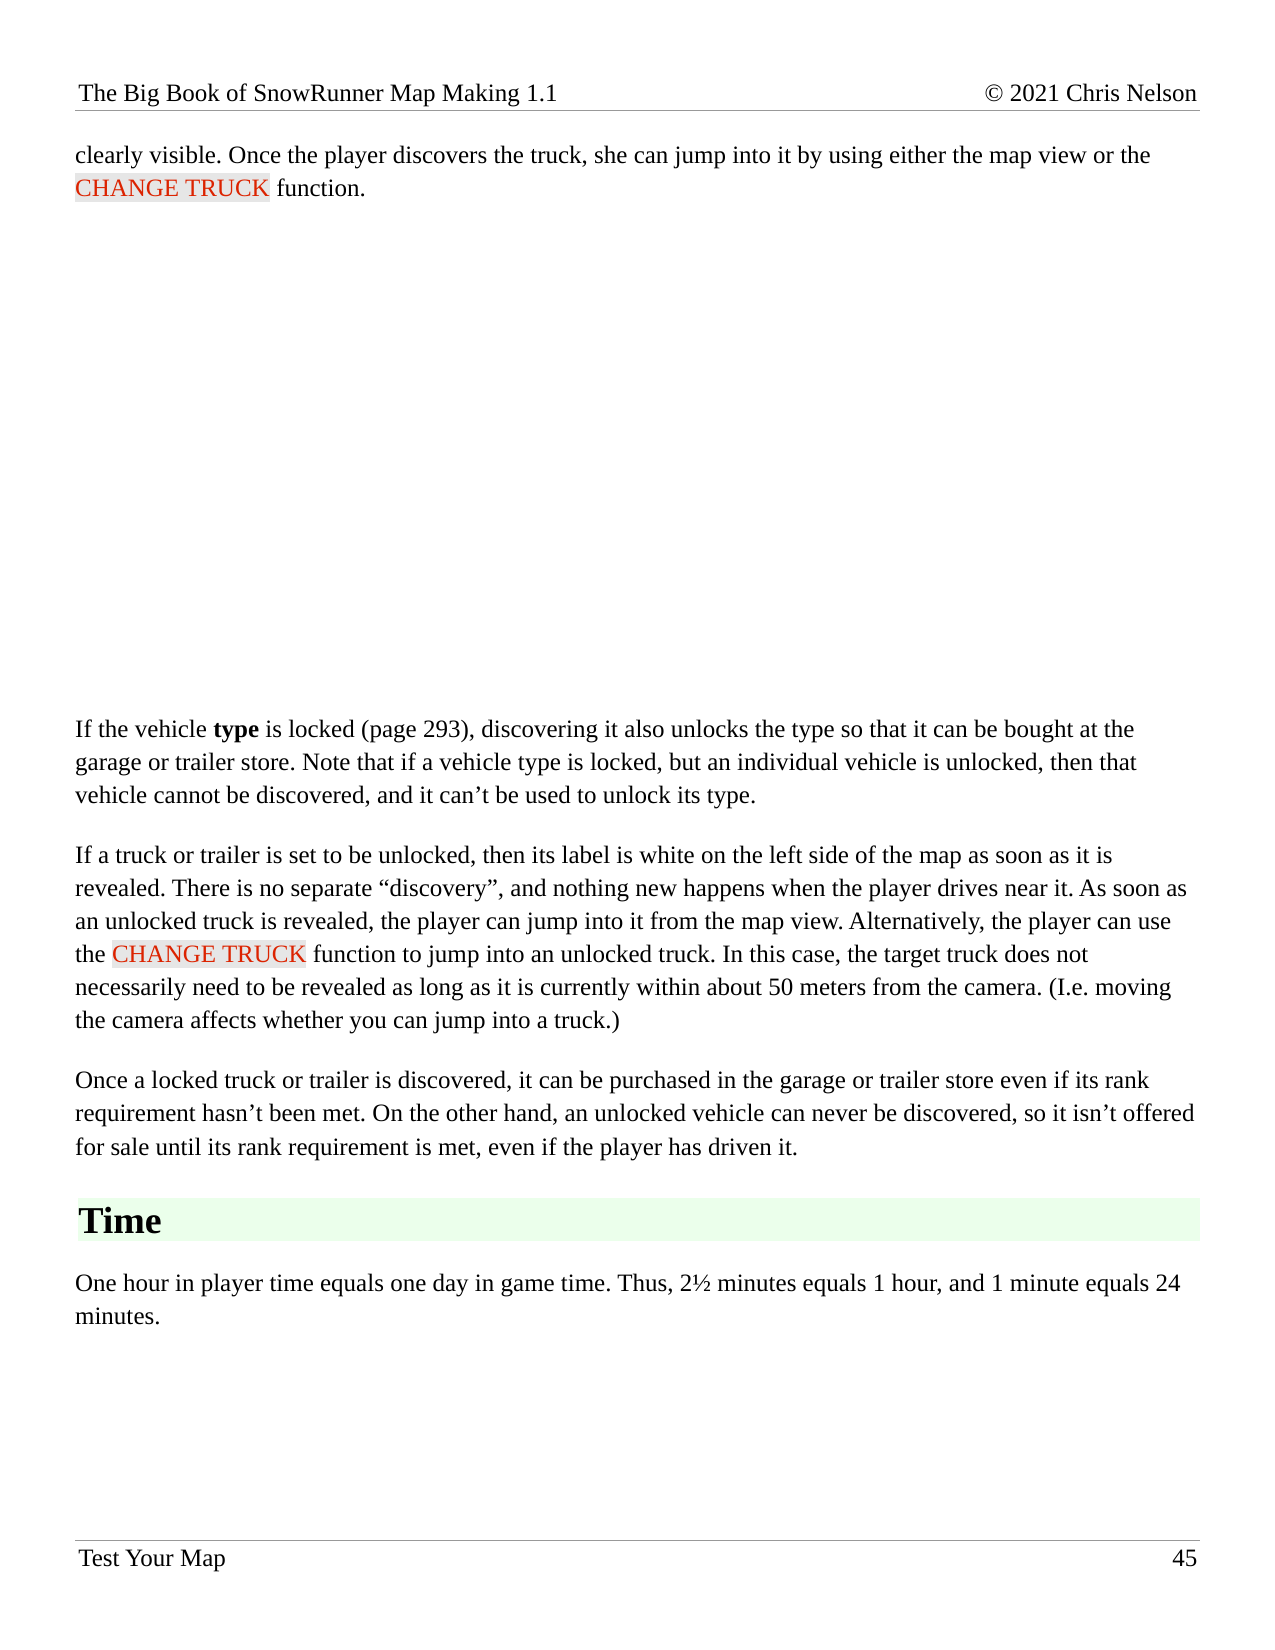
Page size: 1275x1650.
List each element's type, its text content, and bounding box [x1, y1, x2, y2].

text If the vehicle type is locked (page 293), discovering it also unlocks the type so that it can be bought at the garage or trailer store. Note that if a vehicle type is locked, but an individual vehicle is unlocked, then that vehicle cannot be discovered, and it can’t be used to unlock its type. [75, 714, 1200, 809]
text clearly visible. Once the player discovers the truck, she can jump into it by using either the map view or the CHANGE TRUCK function. [75, 140, 1200, 202]
text Once a locked truck or trailer is discovered, it can be purchased in the garage or trailer store even if its rank requirement hasn’t been met. On the other hand, an unlocked vehicle can never be discovered, so it isn’t offered for sale until its rank requirement is met, even if the player has driven it. [75, 1066, 1200, 1160]
text One hour in player time equals one day in game time. Thus, 2½ minutes equals 1 hour, and 1 minute equals 24 minutes. [75, 1268, 1200, 1330]
text If a truck or trailer is set to be unlocked, then its label is white on the left side of the map as soon as it is revealed. There is no separate “discovery”, and nothing new happens when the player drives near it. As soon as an unlocked truck is revealed, the player can jump into it from the map view. Alternatively, the player can use the CHANGE TRUCK function to jump into an unlocked truck. In this case, the target truck does not necessarily need to be revealed as long as it is currently within about 50 meters from the camera. (I.e. moving the camera affects whether you can jump into a truck.) [75, 840, 1200, 1034]
subtitle Time [78, 1198, 1200, 1241]
